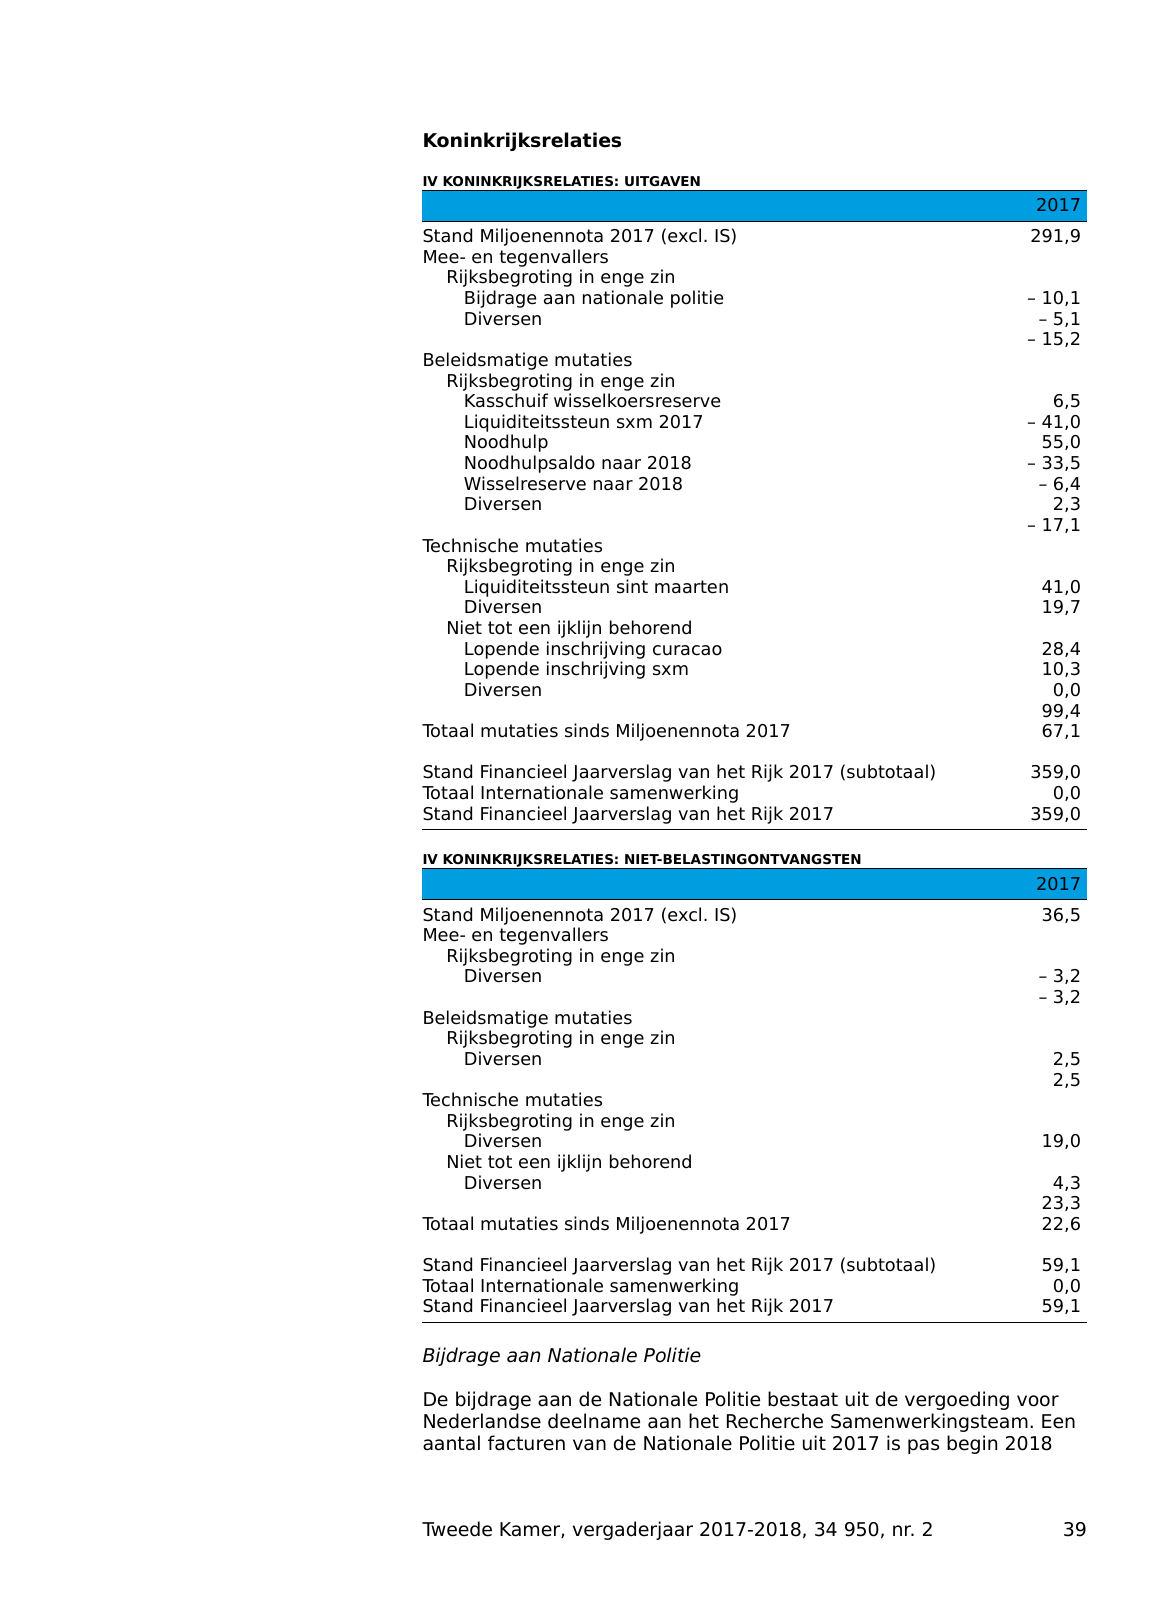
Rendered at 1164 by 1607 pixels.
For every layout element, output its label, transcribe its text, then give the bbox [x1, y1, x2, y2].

table_cell [422, 742, 440, 762]
table_cell [422, 1131, 440, 1152]
table_cell 359,0 [969, 804, 1087, 829]
table_cell [440, 987, 458, 1008]
subtitle Koninkrijksrelaties [422, 130, 1087, 152]
table_cell [422, 329, 440, 350]
table_cell Wisselreserve naar 2018 [458, 474, 968, 494]
table_cell [440, 598, 458, 618]
table_cell [440, 1131, 458, 1152]
table_cell [440, 391, 458, 412]
table_cell Rijksbegroting in enge zin [440, 946, 968, 966]
table_cell Rijksbegroting in enge zin [440, 268, 968, 288]
table_cell [422, 1193, 440, 1214]
table_cell Diversen [458, 1131, 968, 1152]
table_cell [422, 1070, 440, 1090]
table_cell [969, 618, 1087, 639]
table_cell Noodhulp [458, 433, 968, 453]
table_cell [440, 680, 458, 701]
table_cell Niet tot een ijklijn behorend [440, 1152, 968, 1173]
table_cell [440, 1173, 458, 1193]
table_cell – 6,4 [969, 474, 1087, 494]
table_cell [458, 742, 968, 762]
table_cell [440, 659, 458, 680]
table_cell 2017 [969, 869, 1087, 899]
table_cell 28,4 [969, 639, 1087, 659]
table_cell [440, 639, 458, 659]
table_cell – 17,1 [969, 515, 1087, 536]
table_cell 55,0 [969, 433, 1087, 453]
table_cell Niet tot een ijklijn behorend [440, 618, 968, 639]
table_cell Technische mutaties [422, 536, 968, 556]
table_cell [458, 1235, 968, 1255]
table_cell Diversen [458, 1049, 968, 1069]
table_cell [440, 412, 458, 432]
table_cell [422, 556, 440, 577]
table_cell Rijksbegroting in enge zin [440, 371, 968, 391]
table_cell [440, 329, 458, 350]
table_cell 22,6 [969, 1214, 1087, 1234]
table_cell [969, 1008, 1087, 1028]
table_cell [440, 577, 458, 597]
table_cell 2,3 [969, 494, 1087, 515]
table_cell – 10,1 [969, 288, 1087, 309]
table_cell Stand Miljoenennota 2017 (excl. IS) [422, 222, 968, 247]
table_cell [422, 191, 968, 221]
table_cell Totaal mutaties sinds Miljoenennota 2017 [422, 721, 968, 742]
table_cell [969, 925, 1087, 946]
table_cell Liquiditeitssteun sxm 2017 [458, 412, 968, 432]
table_cell Rijksbegroting in enge zin [440, 1028, 968, 1049]
table_cell [422, 639, 440, 659]
table_cell Totaal Internationale samenwerking [422, 1276, 968, 1296]
table_cell [422, 659, 440, 680]
table_cell Totaal Internationale samenwerking [422, 783, 968, 804]
table_cell [422, 618, 440, 639]
table_cell Kasschuif wisselkoersreserve [458, 391, 968, 412]
table_cell [969, 556, 1087, 577]
table_cell Beleidsmatige mutaties [422, 1008, 968, 1028]
table_cell [440, 453, 458, 474]
table_cell [422, 1152, 440, 1173]
table_cell Diversen [458, 494, 968, 515]
table_cell [458, 515, 968, 536]
table_cell Stand Miljoenennota 2017 (excl. IS) [422, 900, 968, 925]
table_cell [440, 433, 458, 453]
table_cell 36,5 [969, 900, 1087, 925]
table_cell [969, 1028, 1087, 1049]
table_cell [458, 987, 968, 1008]
table_cell [458, 1070, 968, 1090]
table_cell [440, 1049, 458, 1069]
table_cell 99,4 [969, 701, 1087, 721]
table_cell 0,0 [969, 783, 1087, 804]
table_cell 19,7 [969, 598, 1087, 618]
table_cell [458, 1193, 968, 1214]
table_cell Diversen [458, 680, 968, 701]
table_cell Lopende inschrijving curacao [458, 639, 968, 659]
table_cell 23,3 [969, 1193, 1087, 1214]
table_cell [422, 598, 440, 618]
table_cell Rijksbegroting in enge zin [440, 556, 968, 577]
table_cell [422, 680, 440, 701]
table_cell 359,0 [969, 763, 1087, 783]
table_cell Mee- en tegenvallers [422, 247, 968, 267]
table_cell [440, 494, 458, 515]
table_cell [440, 515, 458, 536]
table_cell [969, 1111, 1087, 1131]
table_cell 59,1 [969, 1255, 1087, 1276]
table_cell [969, 350, 1087, 371]
table_cell 19,0 [969, 1131, 1087, 1152]
table_cell 0,0 [969, 680, 1087, 701]
table_cell [422, 1111, 440, 1131]
table_cell [422, 1173, 440, 1193]
table_cell – 5,1 [969, 309, 1087, 329]
table_cell Stand Financieel Jaarverslag van het Rijk 2017 [422, 1296, 968, 1322]
table_cell 67,1 [969, 721, 1087, 742]
table_cell [969, 946, 1087, 966]
table_cell [422, 946, 440, 966]
table_cell [969, 1152, 1087, 1173]
table_cell [422, 371, 440, 391]
table_cell [969, 371, 1087, 391]
table_cell [422, 412, 440, 432]
table_cell [458, 329, 968, 350]
table_cell Beleidsmatige mutaties [422, 350, 968, 371]
table_cell Rijksbegroting in enge zin [440, 1111, 968, 1131]
table_cell Noodhulpsaldo naar 2018 [458, 453, 968, 474]
table_cell [422, 1049, 440, 1069]
table_cell Technische mutaties [422, 1090, 968, 1111]
table_cell – 3,2 [969, 966, 1087, 987]
subtitle Bijdrage aan Nationale Politie [422, 1345, 1087, 1367]
table_cell [969, 742, 1087, 762]
table_cell [440, 701, 458, 721]
table_cell [440, 288, 458, 309]
table_cell 41,0 [969, 577, 1087, 597]
table_cell – 15,2 [969, 329, 1087, 350]
table_cell 6,5 [969, 391, 1087, 412]
table_cell [440, 474, 458, 494]
table_cell [422, 869, 968, 899]
table_cell 10,3 [969, 659, 1087, 680]
table_cell [422, 701, 440, 721]
table_cell [422, 966, 440, 987]
table_cell [422, 453, 440, 474]
table_cell [969, 536, 1087, 556]
table_cell – 41,0 [969, 412, 1087, 432]
table_cell [422, 1028, 440, 1049]
table_cell 2,5 [969, 1070, 1087, 1090]
table_cell – 33,5 [969, 453, 1087, 474]
table_cell Stand Financieel Jaarverslag van het Rijk 2017 (subtotaal) [422, 1255, 968, 1276]
table_cell [422, 577, 440, 597]
table_cell [422, 391, 440, 412]
table_cell Stand Financieel Jaarverslag van het Rijk 2017 [422, 804, 968, 829]
table_header IV KONINKRIJKSRELATIES: UITGAVEN [422, 174, 1087, 189]
table_cell Liquiditeitssteun sint maarten [458, 577, 968, 597]
table_cell 4,3 [969, 1173, 1087, 1193]
table_cell [422, 474, 440, 494]
table_cell [440, 742, 458, 762]
table_cell 291,9 [969, 222, 1087, 247]
table_cell [422, 1235, 440, 1255]
table_cell Diversen [458, 598, 968, 618]
table_cell [440, 309, 458, 329]
table_cell [422, 433, 440, 453]
table_cell Bijdrage aan nationale politie [458, 288, 968, 309]
table_cell [422, 309, 440, 329]
table_cell Stand Financieel Jaarverslag van het Rijk 2017 (subtotaal) [422, 763, 968, 783]
table_cell [969, 1235, 1087, 1255]
table_cell Lopende inschrijving sxm [458, 659, 968, 680]
table_cell [440, 966, 458, 987]
text De bijdrage aan de Nationale Politie bestaat uit de vergoeding voor Nederlandse deelname aan het Recherche Samenwerkingsteam. Een aantal facturen van de Nationale Politie uit 2017 is pas begin 2018 [422, 1389, 1087, 1455]
table_cell [422, 288, 440, 309]
table_cell [969, 268, 1087, 288]
table_cell 0,0 [969, 1276, 1087, 1296]
table_cell Diversen [458, 966, 968, 987]
table_cell [422, 494, 440, 515]
table_cell [969, 247, 1087, 267]
table_cell Diversen [458, 309, 968, 329]
table_cell 2017 [969, 191, 1087, 221]
table_cell Mee- en tegenvallers [422, 925, 968, 946]
table_cell [422, 987, 440, 1008]
table_header IV KONINKRIJKSRELATIES: NIET-BELASTINGONTVANGSTEN [422, 852, 1087, 868]
table_cell [969, 1090, 1087, 1111]
table_cell [440, 1235, 458, 1255]
table_cell – 3,2 [969, 987, 1087, 1008]
table_cell [440, 1193, 458, 1214]
table_cell Diversen [458, 1173, 968, 1193]
table_cell Totaal mutaties sinds Miljoenennota 2017 [422, 1214, 968, 1234]
table_cell [458, 701, 968, 721]
table_cell [422, 268, 440, 288]
table_cell 59,1 [969, 1296, 1087, 1322]
table_cell [440, 1070, 458, 1090]
table_cell 2,5 [969, 1049, 1087, 1069]
table_cell [422, 515, 440, 536]
